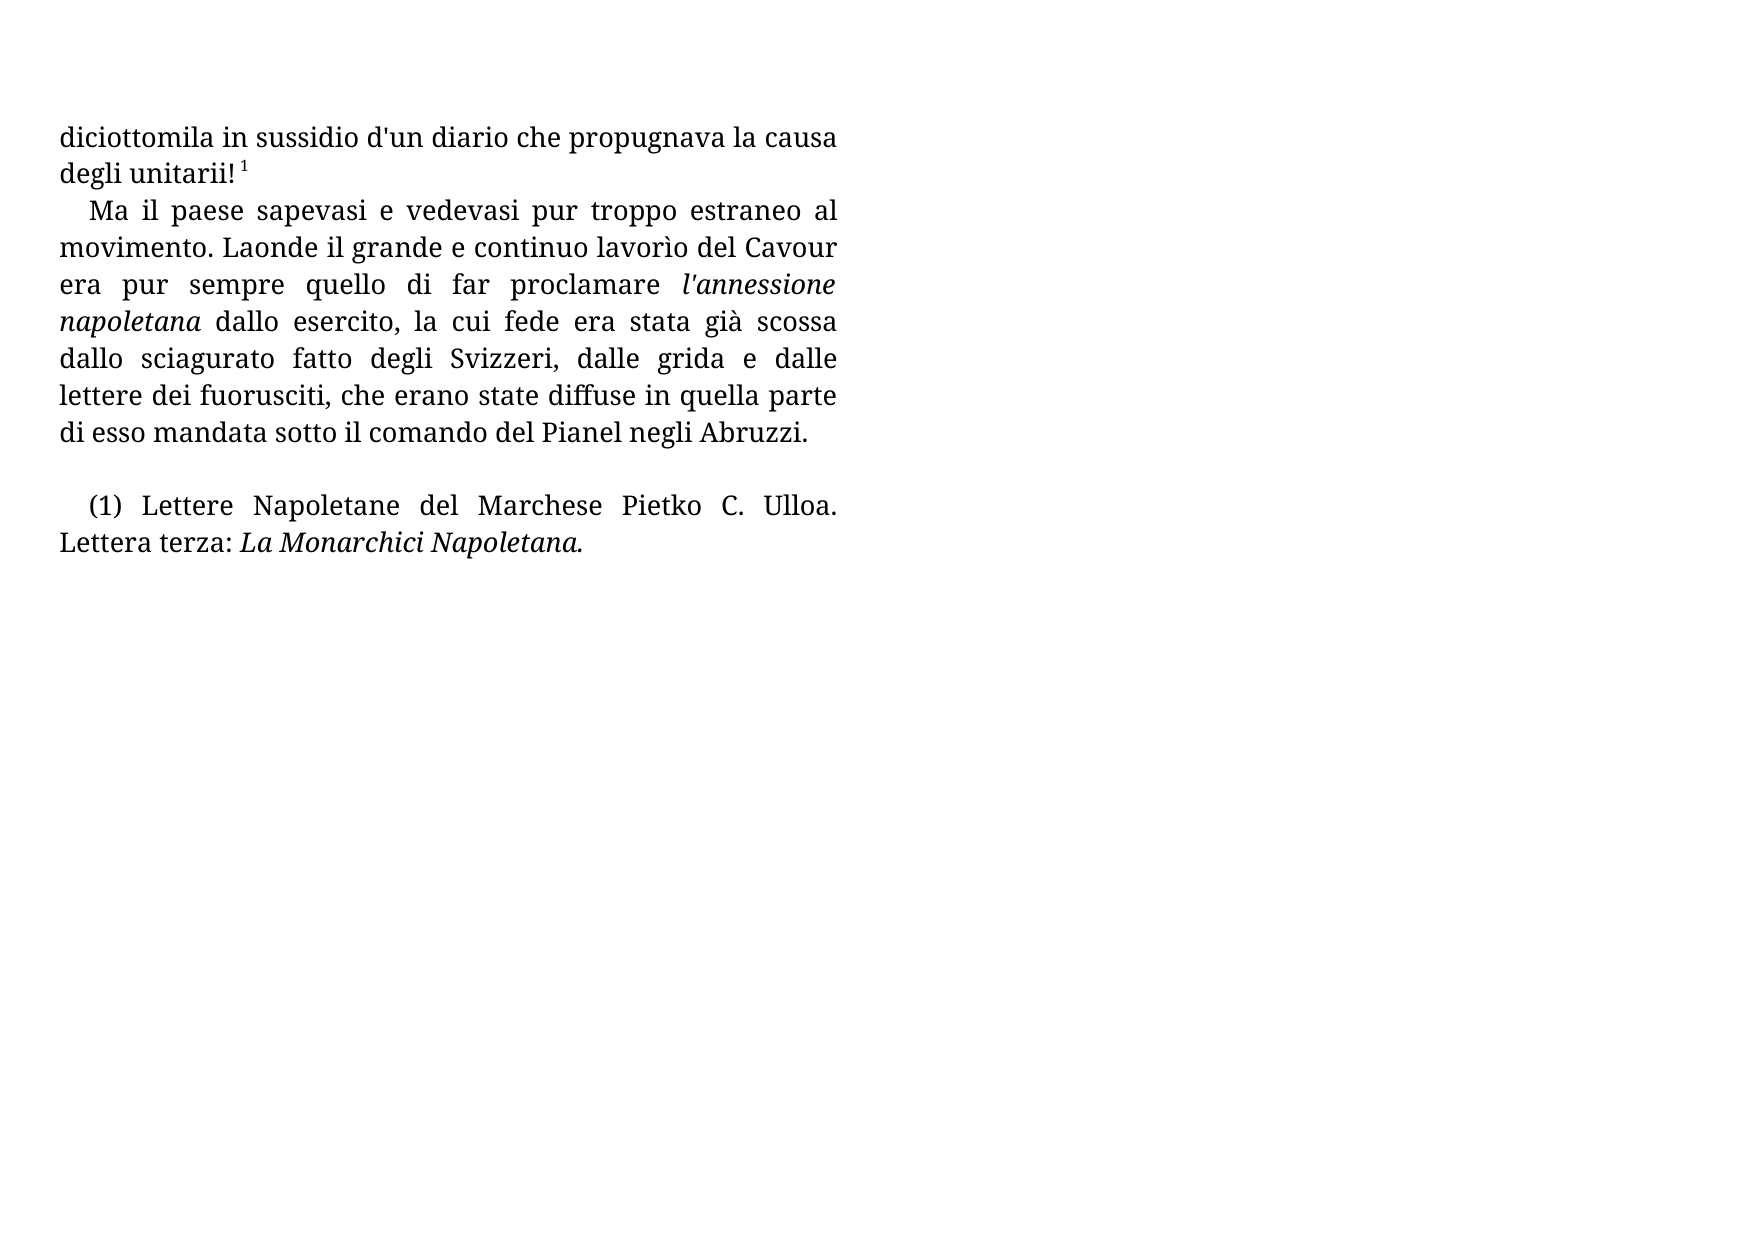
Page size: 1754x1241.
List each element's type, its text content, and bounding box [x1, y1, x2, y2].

text diciottomila in sussidio d'un diario che propugnava la causa degli unitarii! 1 [59, 118, 838, 192]
text (1) Lettere Napoletane del Marchese Pietko C. Ulloa. Lettera terza: La Monarchici Napoletana. [59, 487, 838, 561]
text Ma il paese sapevasi e vedevasi pur troppo estraneo al movimento. Laonde il grande e continuo lavorìo del Cavour era pur sempre quello di far proclamare l'annessione napoletana dallo esercito, la cui fede era stata già scossa dallo sciagurato fatto degli Svizzeri, dalle grida e dalle lettere dei fuorusciti, che erano state diffuse in quella parte di esso mandata sotto il comando del Pianel negli Abruzzi. [59, 192, 838, 450]
